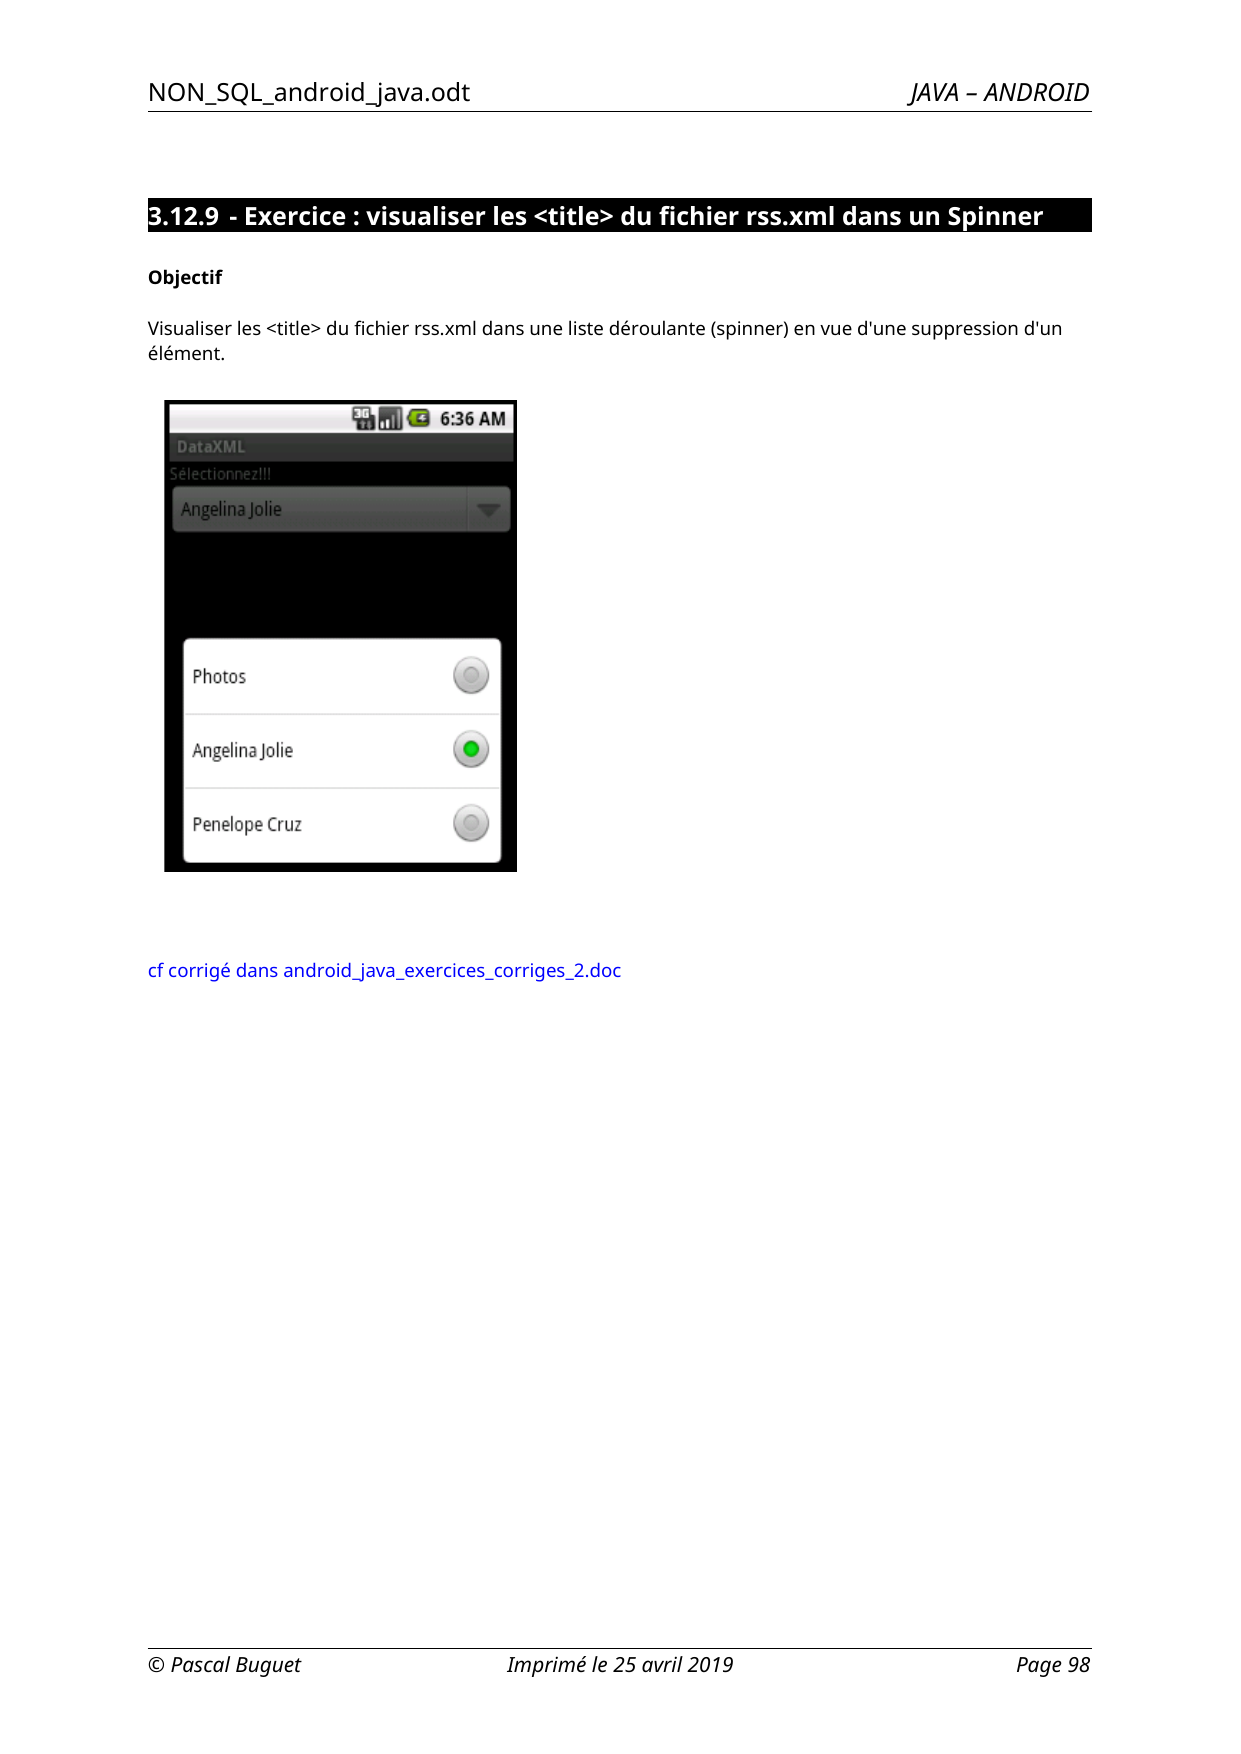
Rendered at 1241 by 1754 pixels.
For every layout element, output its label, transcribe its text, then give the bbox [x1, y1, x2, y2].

subtitle - Exercice : visualiser les <title> du fichier rss.xml dans un Spinner [148, 198, 1092, 232]
text cf corrigé dans android_java_exercices_corriges_2.doc [148, 957, 1092, 983]
text Visualiser les <title> du fichier rss.xml dans une liste déroulante (spinner) en vue d'une suppression d'un élément. [148, 315, 1092, 366]
text Objectif [148, 264, 1092, 289]
